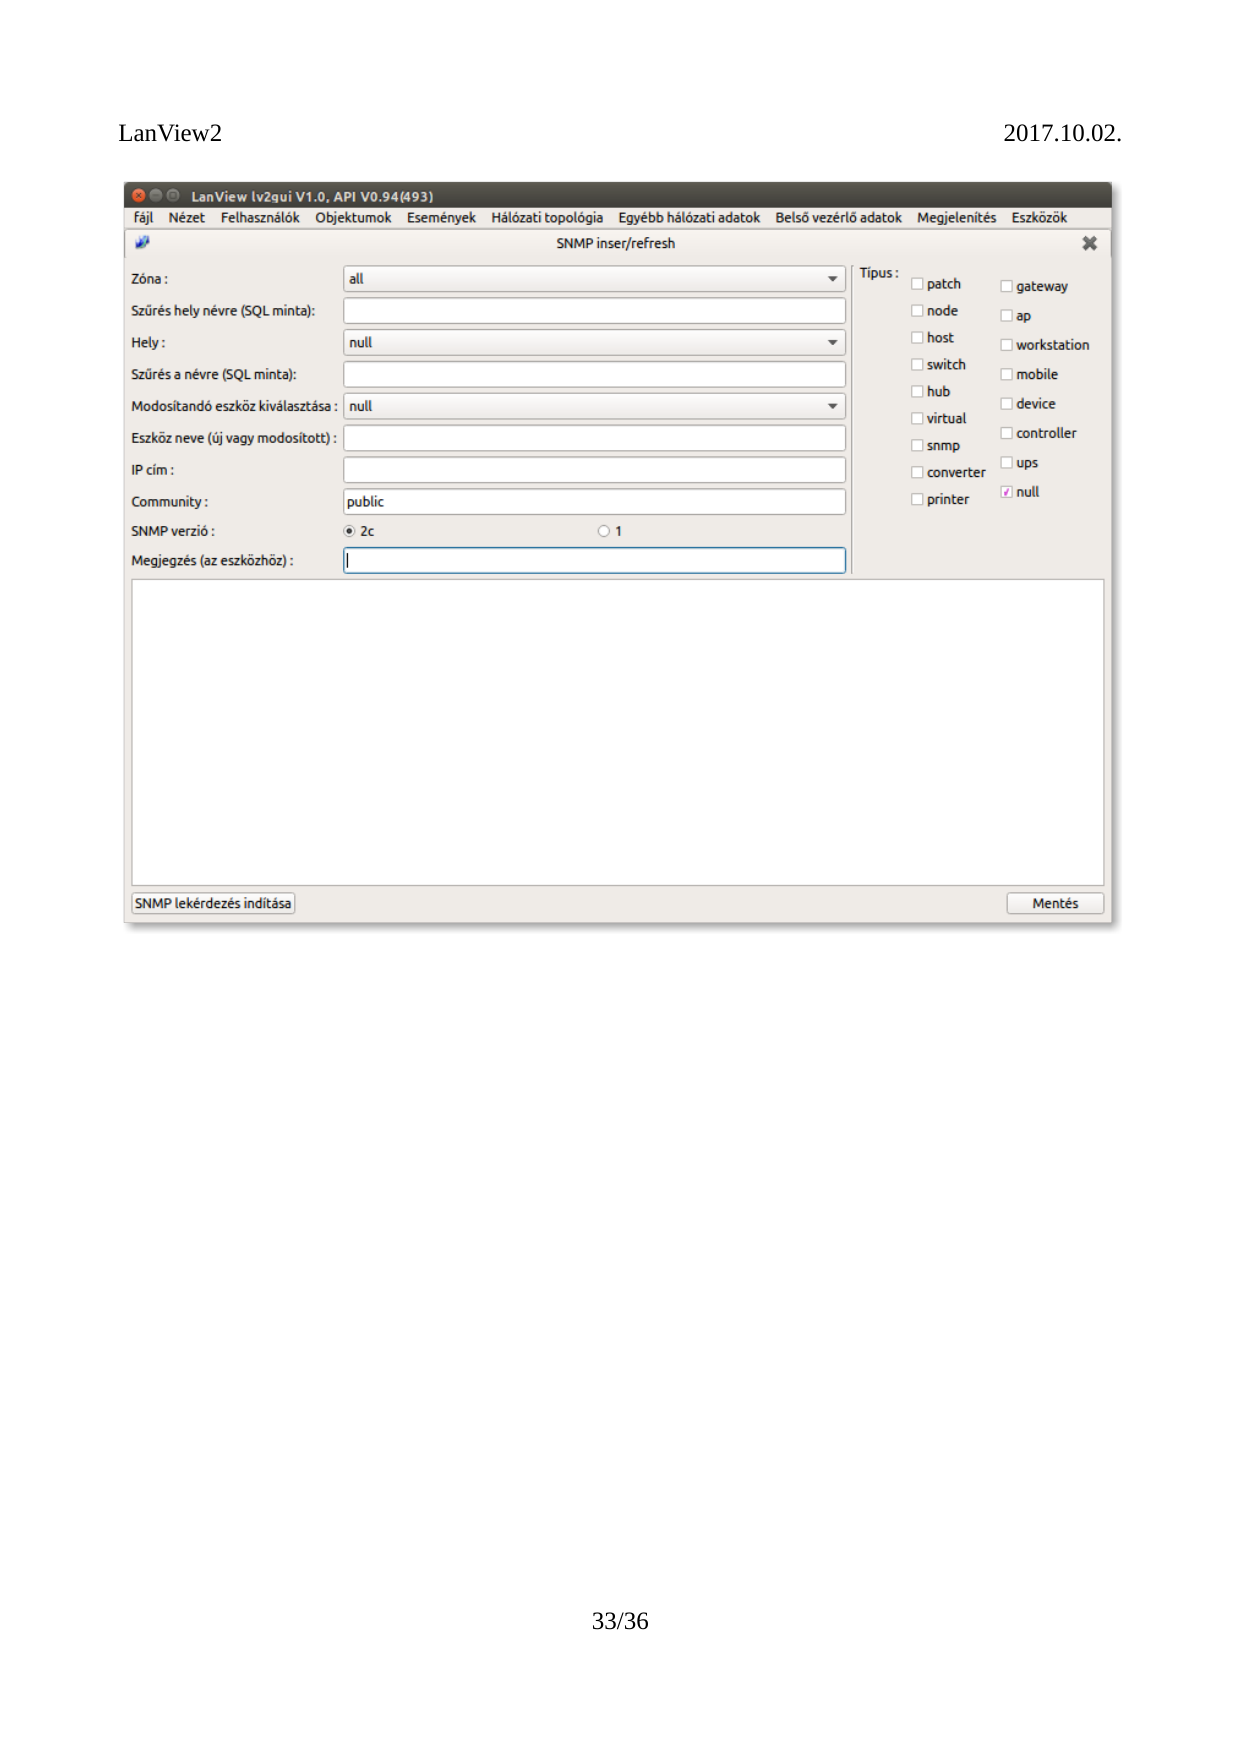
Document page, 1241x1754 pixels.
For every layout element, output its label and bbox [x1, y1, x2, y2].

picture [118, 177, 1123, 934]
